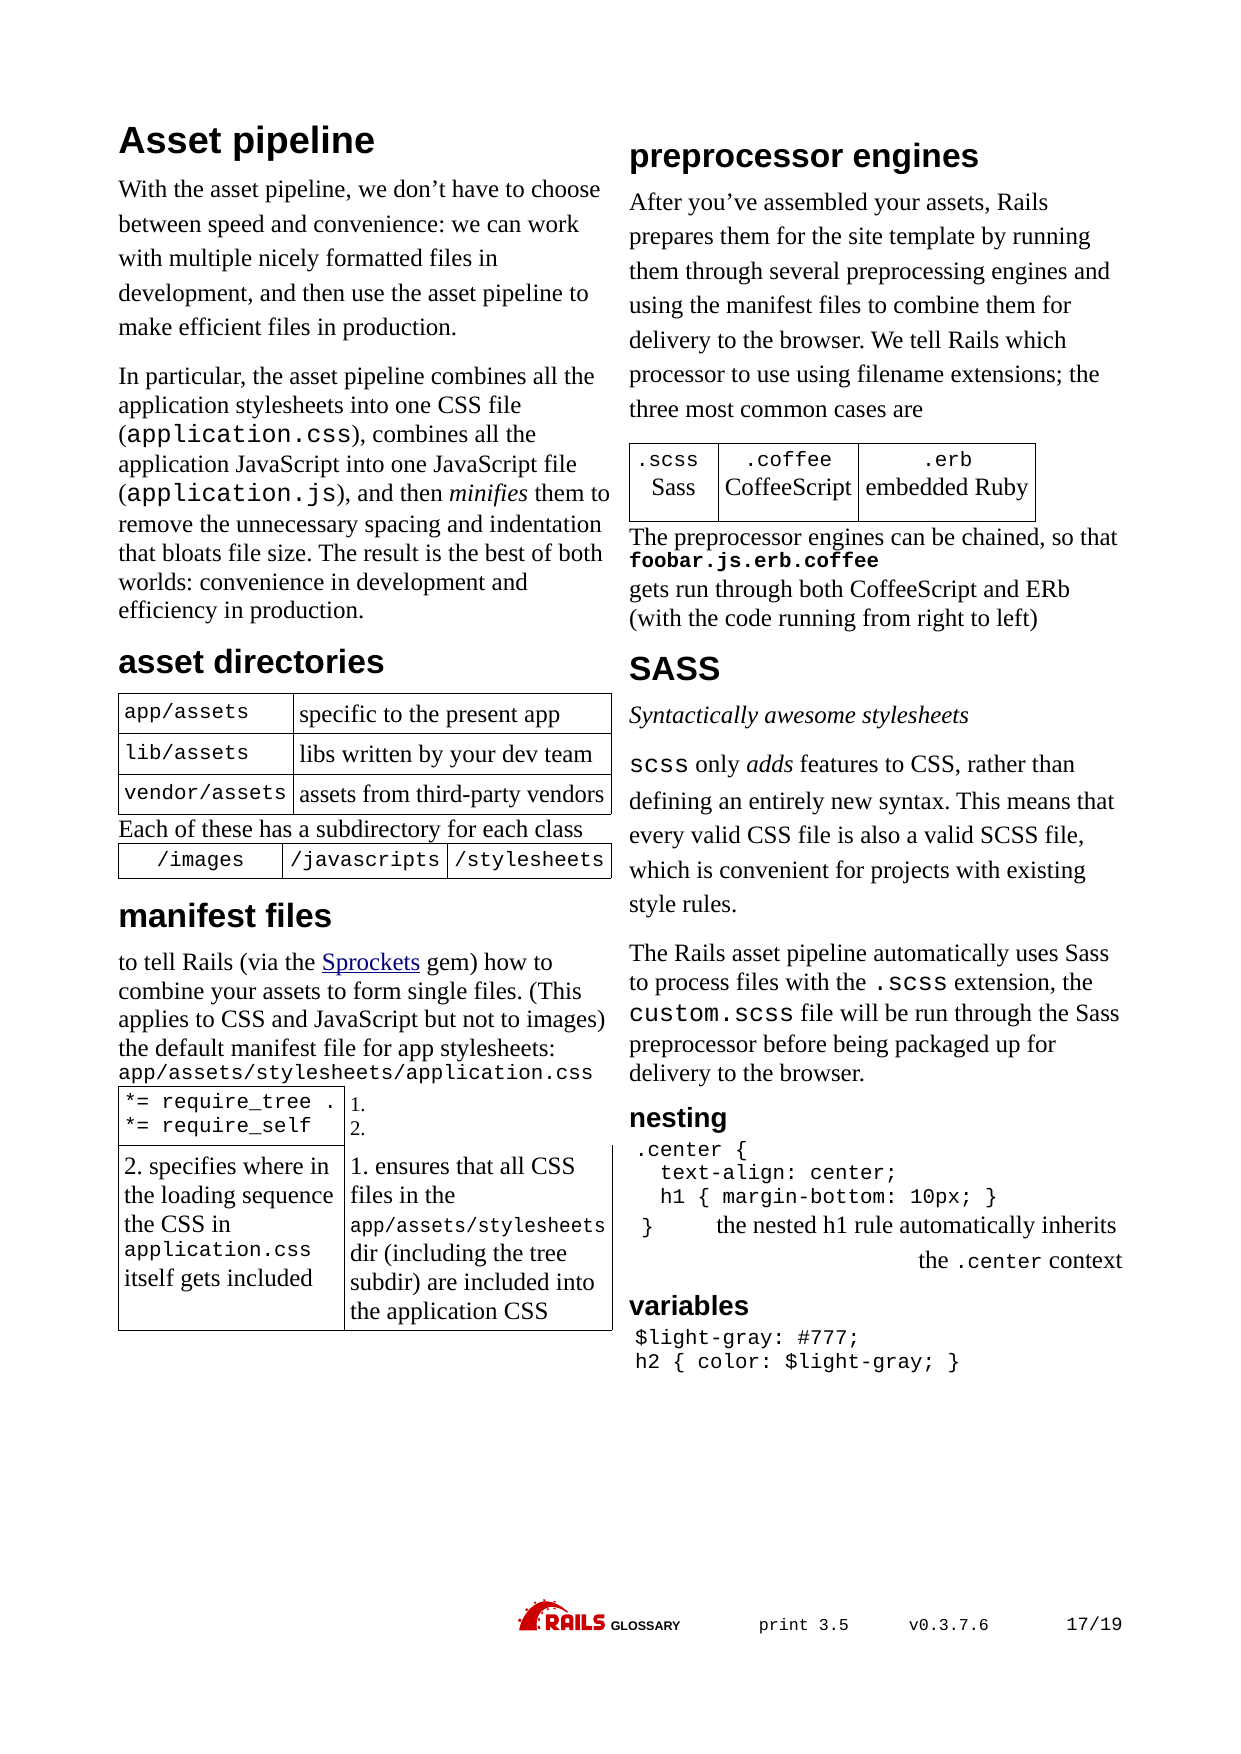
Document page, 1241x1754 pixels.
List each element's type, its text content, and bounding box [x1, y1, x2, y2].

subtitle Asset pipeline [118, 118, 611, 162]
text The preprocessor engines can be chained, so that [629, 522, 1122, 550]
text Syntactically awesome stylesheets [629, 700, 1122, 729]
table_header /javascripts [283, 844, 447, 878]
table_cell libs written by your dev team [294, 734, 611, 774]
table_header .coffee CoffeeScript [719, 444, 858, 521]
text In particular, the asset pipeline combines all the application stylesheets into one CSS file (application.css), combines all the application JavaScript into one JavaScript file (application.js), and then minifies them to remove the unnecessary spacing and indentation that bloats file size. The result is the best of both worlds: convenience in development and efficiency in production. [118, 361, 611, 624]
subtitle SASS [629, 649, 1122, 688]
text app/assets/stylesheets/application.css [118, 1062, 611, 1086]
table_header *= require_tree . *= require_self [119, 1087, 344, 1145]
table_header .center { text-align: center; h1 { margin-bottom: 10px; } } the nested h1 rule automatically inherits [629, 1133, 1122, 1245]
text foobar.js.erb.coffee [629, 550, 1122, 574]
text to tell Rails (via the Sprockets gem) how to combine your assets to form single files. (This applies to CSS and JavaScript but not to images) [118, 947, 611, 1033]
text gets run through both CoffeeScript and ERb (with the code running from right to left) [629, 574, 1122, 631]
table_cell 1. ensures that all CSS files in the app/assets/stylesheets dir (including the tree subdir) are included into the application CSS [345, 1145, 612, 1330]
text scss only adds features to CSS, rather than defining an entirely new syntax. This means that every valid CSS file is also a valid SCSS file, which is convenient for projects with existing style rules. [629, 749, 1122, 918]
subtitle manifest files [118, 896, 611, 934]
table_header .erb embedded Ruby [859, 444, 1035, 521]
table_cell 2. specifies where in the loading sequence the CSS in application.css itself gets included [119, 1146, 344, 1330]
text After you’ve assembled your assets, Rails prepares them for the site template by running them through several preprocessing engines and using the manifest files to combine them for delivery to the browser. We tell Rails which processor to use using filename extensions; the three most common cases are [629, 187, 1122, 423]
table_header app/assets [119, 694, 293, 733]
table_header /stylesheets [448, 844, 611, 878]
table_header .scss Sass [630, 444, 718, 521]
text the .center context [629, 1245, 1122, 1274]
text The Rails asset pipeline automatically uses Sass to process files with the .scss extension, the custom.scss file will be run through the Sass preprocessor before being packaged up for delivery to the browser. [629, 938, 1122, 1086]
text Each of these has a subdirectory for each class [118, 815, 611, 843]
table_header /images [119, 844, 282, 878]
text With the asset pipeline, we don’t have to choose between speed and convenience: we can work with multiple nicely formatted files in development, and then use the asset pipeline to make efficient files in production. [118, 174, 611, 341]
subtitle asset directories [118, 642, 611, 681]
table_cell lib/assets [119, 734, 293, 774]
text the default manifest file for app stylesheets: [118, 1033, 611, 1062]
table_cell vendor/assets [119, 775, 293, 814]
table_header 1. 2. [345, 1086, 612, 1145]
table_cell assets from third-party vendors [294, 775, 611, 814]
table_header specific to the present app [294, 694, 611, 733]
subtitle nesting [629, 1101, 1122, 1133]
table_header $light-gray: #777; h2 { color: $light-gray; } [629, 1321, 1122, 1380]
subtitle variables [629, 1289, 1122, 1321]
subtitle preprocessor engines [629, 136, 1122, 174]
